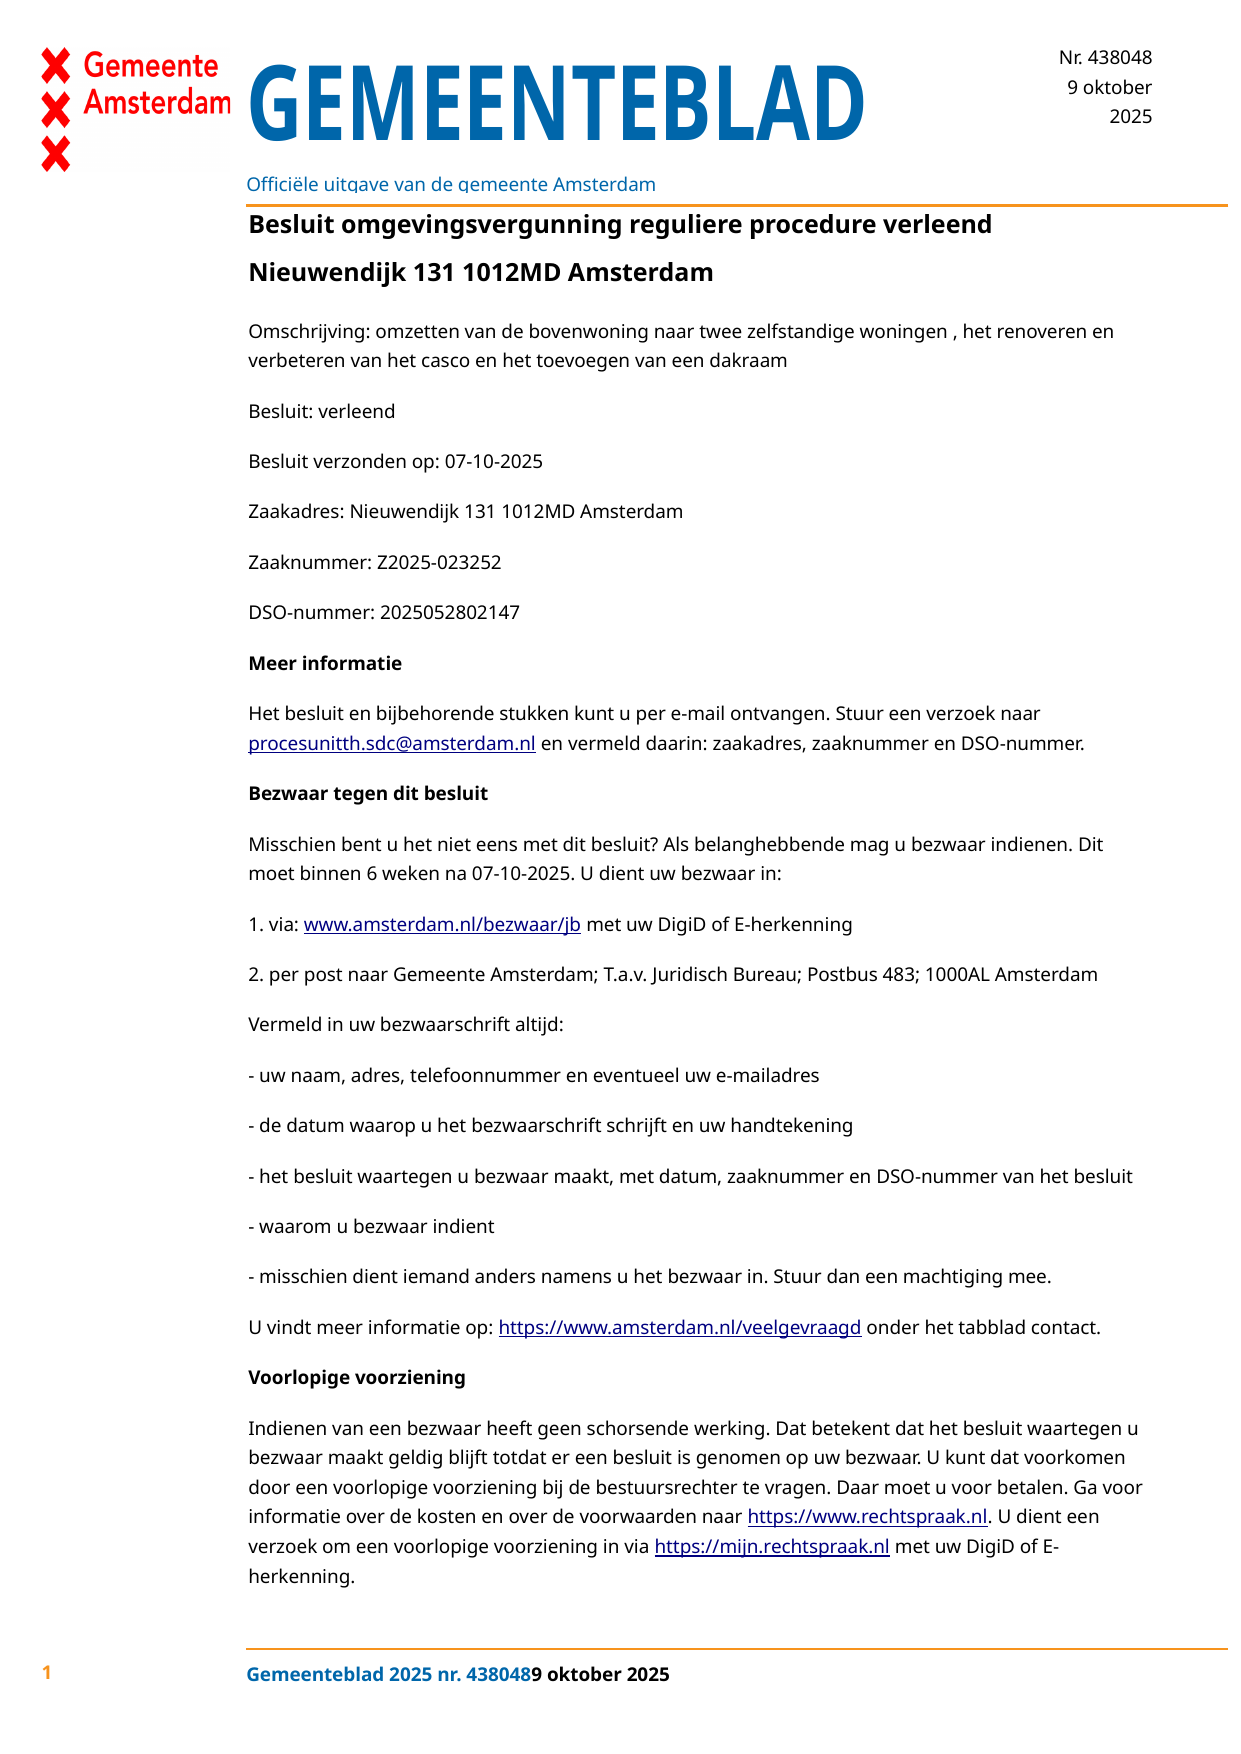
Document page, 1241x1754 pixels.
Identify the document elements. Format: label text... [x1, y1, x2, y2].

text 2. per post naar Gemeente Amsterdam; T.a.v. Juridisch Bureau; Postbus 483; 1000AL Amsterdam [248, 961, 1152, 987]
text Zaakadres: Nieuwendijk 131 1012MD Amsterdam [248, 499, 1152, 524]
text - het besluit waartegen u bezwaar maakt, met datum, zaaknummer en DSO-nummer van het besluit [248, 1163, 1152, 1189]
text Indienen van een bezwaar heeft geen schorsende werking. Dat betekent dat het besluit waartegen u bezwaar maakt geldig blijft totdat er een besluit is genomen op uw bezwaar. U kunt dat voorkomen door een voorlopige voorziening bij de bestuursrechter te vragen. Daar moet u voor betalen. Ga voor informatie over de kosten en over de voorwaarden naar https://www.rechtspraak.nl. U dient een verzoek om een voorlopige voorziening in via https://mijn.rechtspraak.nl met uw DigiD of E-herkenning. [248, 1415, 1152, 1589]
picture [41, 47, 231, 172]
text - misschien dient iemand anders namens u het bezwaar in. Stuur dan een machtiging mee. [248, 1264, 1152, 1289]
text Besluit: verleend [248, 398, 1152, 424]
text Omschrijving: omzetten van de bovenwoning naar twee zelfstandige woningen , het renoveren en verbeteren van het casco en het toevoegen van een dakraam [248, 318, 1152, 373]
text 1. via: www.amsterdam.nl/bezwaar/jb met uw DigiD of E-herkenning [248, 911, 1152, 937]
text Het besluit en bijbehorende stukken kunt u per e-mail ontvangen. Stuur een verzoek naar procesunitth.sdc@amsterdam.nl en vermeld daarin: zaakadres, zaaknummer en DSO-nummer. [248, 700, 1152, 756]
text U vindt meer informatie op: https://www.amsterdam.nl/veelgevraagd onder het tabblad contact. [248, 1314, 1152, 1340]
text Besluit omgevingsvergunning reguliere procedure verleend Nieuwendijk 131 1012MD Amsterdam [248, 207, 1152, 288]
text - de datum waarop u het bezwaarschrift schrijft en uw handtekening [248, 1112, 1152, 1138]
text - waarom u bezwaar indient [248, 1213, 1152, 1239]
text Misschien bent u het niet eens met dit besluit? Als belanghebbende mag u bezwaar indienen. Dit moet binnen 6 weken na 07-10-2025. U dient uw bezwaar in: [248, 831, 1152, 886]
text DSO-nummer: 2025052802147 [248, 599, 1152, 625]
text Bezwaar tegen dit besluit [248, 780, 1152, 806]
text Zaaknummer: Z2025-023252 [248, 549, 1152, 575]
text - uw naam, adres, telefoonnummer en eventueel uw e-mailadres [248, 1062, 1152, 1088]
text Voorlopige voorziening [248, 1364, 1152, 1390]
text Besluit verzonden op: 07-10-2025 [248, 448, 1152, 474]
text Meer informatie [248, 650, 1152, 676]
text Vermeld in uw bezwaarschrift altijd: [248, 1012, 1152, 1037]
